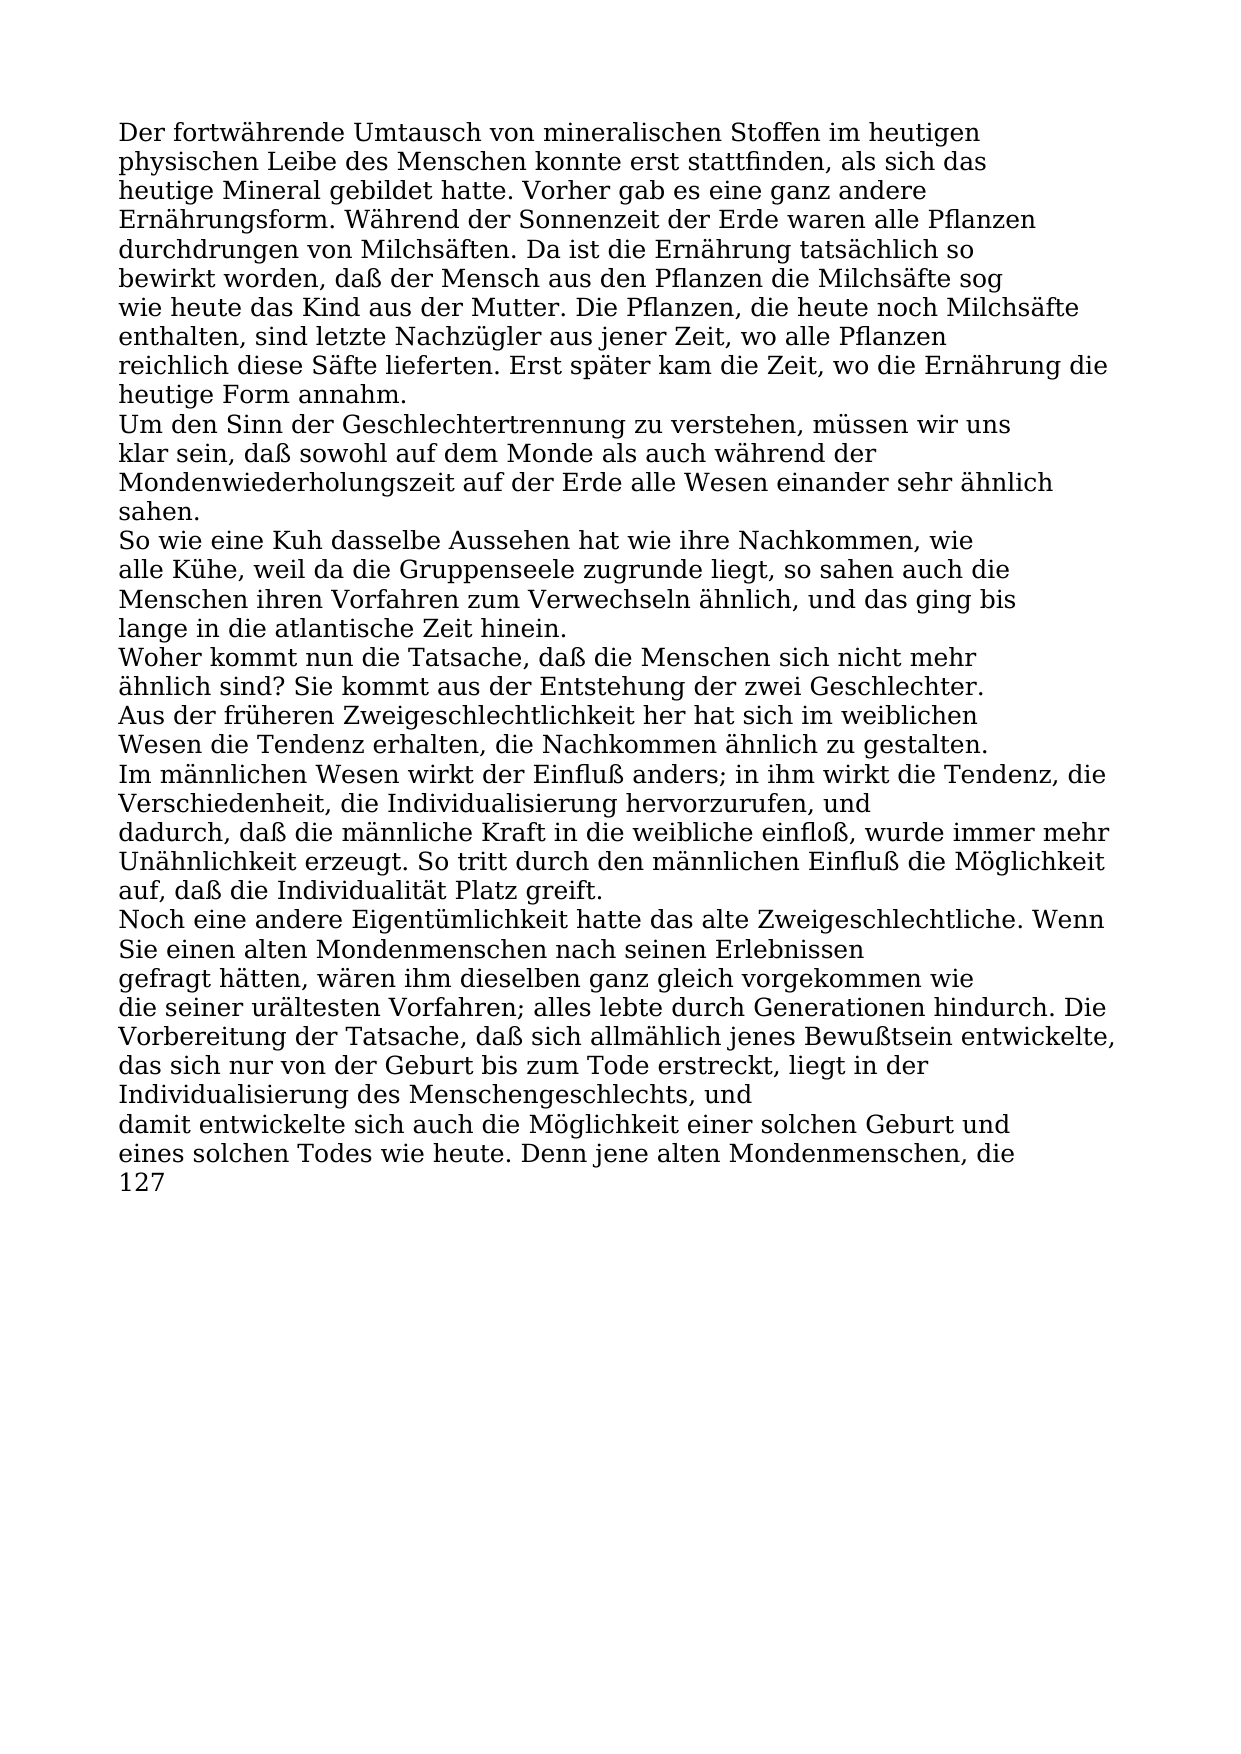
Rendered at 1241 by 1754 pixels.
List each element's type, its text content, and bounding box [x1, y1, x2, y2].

text Im männlichen Wesen wirkt der Einfluß anders; in ihm wirkt die Tendenz, die Verschiedenheit, die Individualisierung hervorzurufen, und [118, 760, 1122, 818]
text Aus der früheren Zweigeschlechtlichkeit her hat sich im weiblichen [118, 701, 1122, 731]
text Noch eine andere Eigentümlichkeit hatte das alte Zweigeschlechtliche. Wenn Sie einen alten Mondenmenschen nach seinen Erlebnissen [118, 906, 1122, 964]
text Um den Sinn der Geschlechtertrennung zu verstehen, müssen wir uns [118, 410, 1122, 439]
text reichlich diese Säfte lieferten. Erst später kam die Zeit, wo die Ernährung die heutige Form annahm. [118, 351, 1122, 410]
text Woher kommt nun die Tatsache, daß die Menschen sich nicht mehr [118, 643, 1122, 672]
text eines solchen Todes wie heute. Denn jene alten Mondenmenschen, die [118, 1139, 1122, 1168]
text Menschen ihren Vorfahren zum Verwechseln ähnlich, und das ging bis [118, 585, 1122, 614]
text damit entwickelte sich auch die Möglichkeit einer solchen Geburt und [118, 1110, 1122, 1139]
text die seiner urältesten Vorfahren; alles lebte durch Generationen hindurch. Die Vorbereitung der Tatsache, daß sich allmählich jenes Bewußtsein entwickelte, das sich nur von der Geburt bis zum Tode erstreckt, liegt in der Individualisierung des Menschengeschlechts, und [118, 993, 1122, 1110]
text durchdrungen von Milchsäften. Da ist die Ernährung tatsächlich so [118, 235, 1122, 264]
text alle Kühe, weil da die Gruppenseele zugrunde liegt, so sahen auch die [118, 556, 1122, 585]
text dadurch, daß die männliche Kraft in die weibliche einfloß, wurde immer mehr Unähnlichkeit erzeugt. So tritt durch den männlichen Einfluß die Möglichkeit auf, daß die Individualität Platz greift. [118, 818, 1122, 906]
text Wesen die Tendenz erhalten, die Nachkommen ähnlich zu gestalten. [118, 731, 1122, 760]
text physischen Leibe des Menschen konnte erst stattfinden, als sich das [118, 147, 1122, 176]
text klar sein, daß sowohl auf dem Monde als auch während der Mondenwiederholungszeit auf der Erde alle Wesen einander sehr ähnlich sahen. [118, 439, 1122, 526]
text heutige Mineral gebildet hatte. Vorher gab es eine ganz andere Ernährungsform. Während der Sonnenzeit der Erde waren alle Pflanzen [118, 176, 1122, 235]
text lange in die atlantische Zeit hinein. [118, 614, 1122, 643]
text So wie eine Kuh dasselbe Aussehen hat wie ihre Nachkommen, wie [118, 526, 1122, 556]
text 127 [118, 1168, 1122, 1197]
text ähnlich sind? Sie kommt aus der Entstehung der zwei Geschlechter. [118, 672, 1122, 701]
text bewirkt worden, daß der Mensch aus den Pflanzen die Milchsäfte sog [118, 264, 1122, 293]
text gefragt hätten, wären ihm dieselben ganz gleich vorgekommen wie [118, 964, 1122, 993]
text wie heute das Kind aus der Mutter. Die Pflanzen, die heute noch Milchsäfte enthalten, sind letzte Nachzügler aus jener Zeit, wo alle Pflanzen [118, 293, 1122, 351]
text Der fortwährende Umtausch von mineralischen Stoffen im heutigen [118, 118, 1122, 147]
